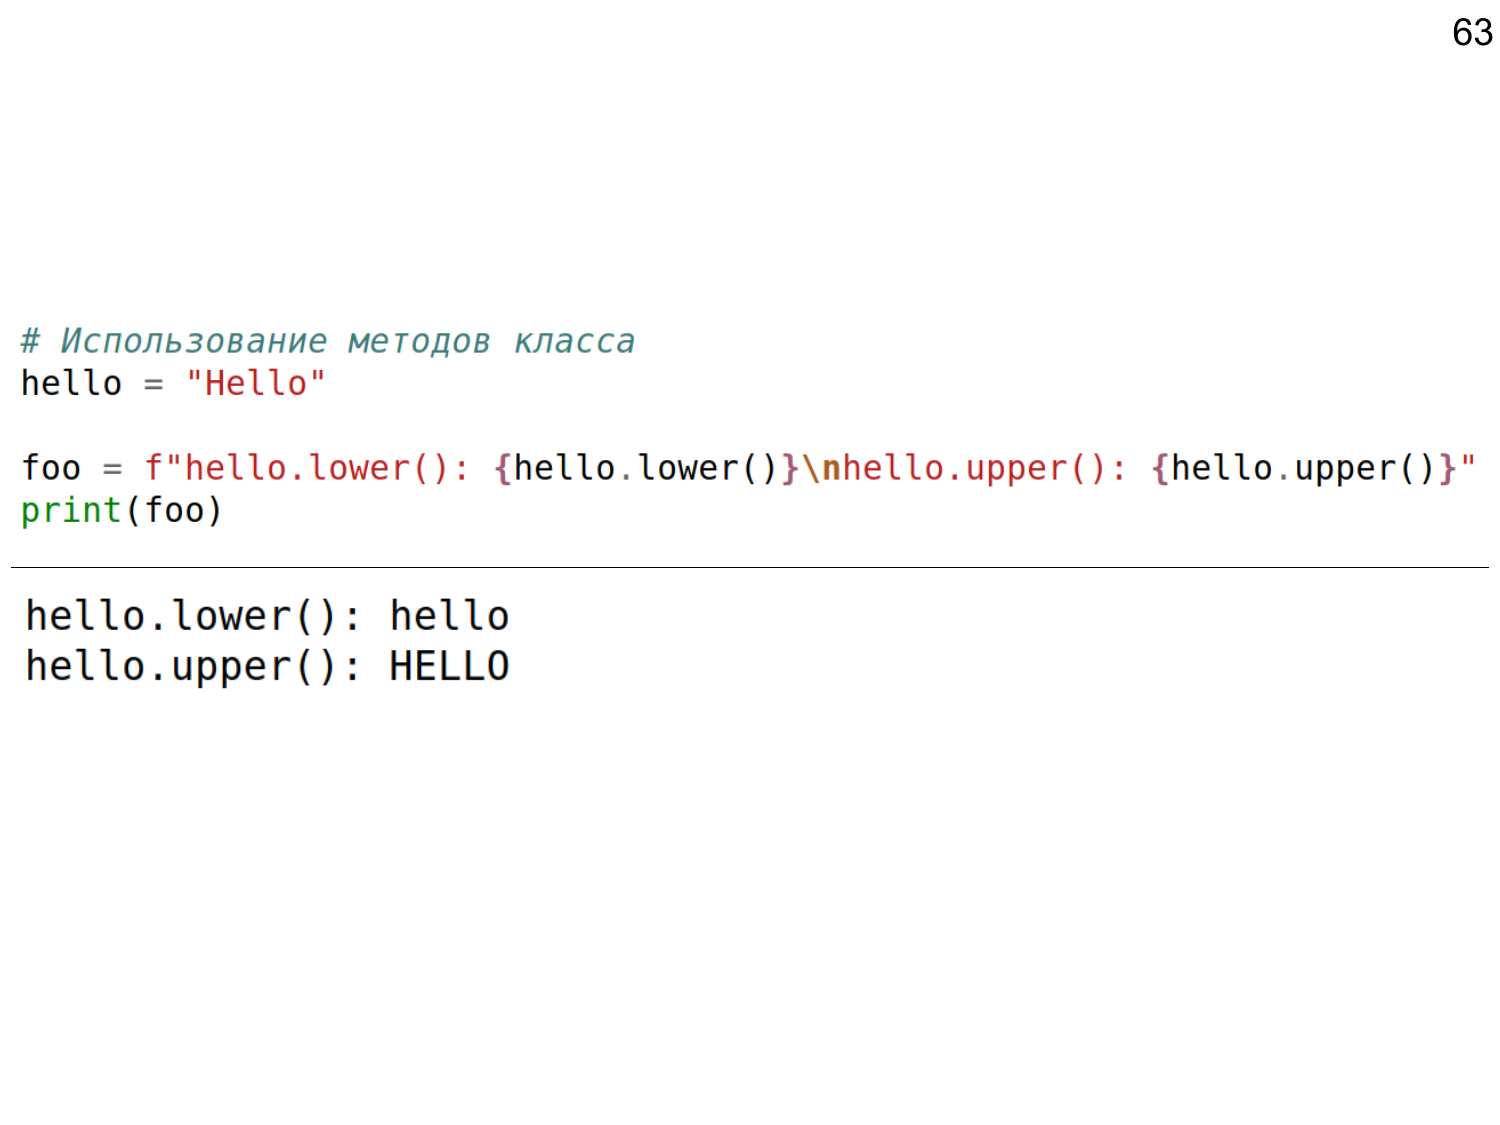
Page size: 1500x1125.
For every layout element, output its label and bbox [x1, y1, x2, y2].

picture [15, 588, 524, 691]
picture [12, 315, 1481, 538]
